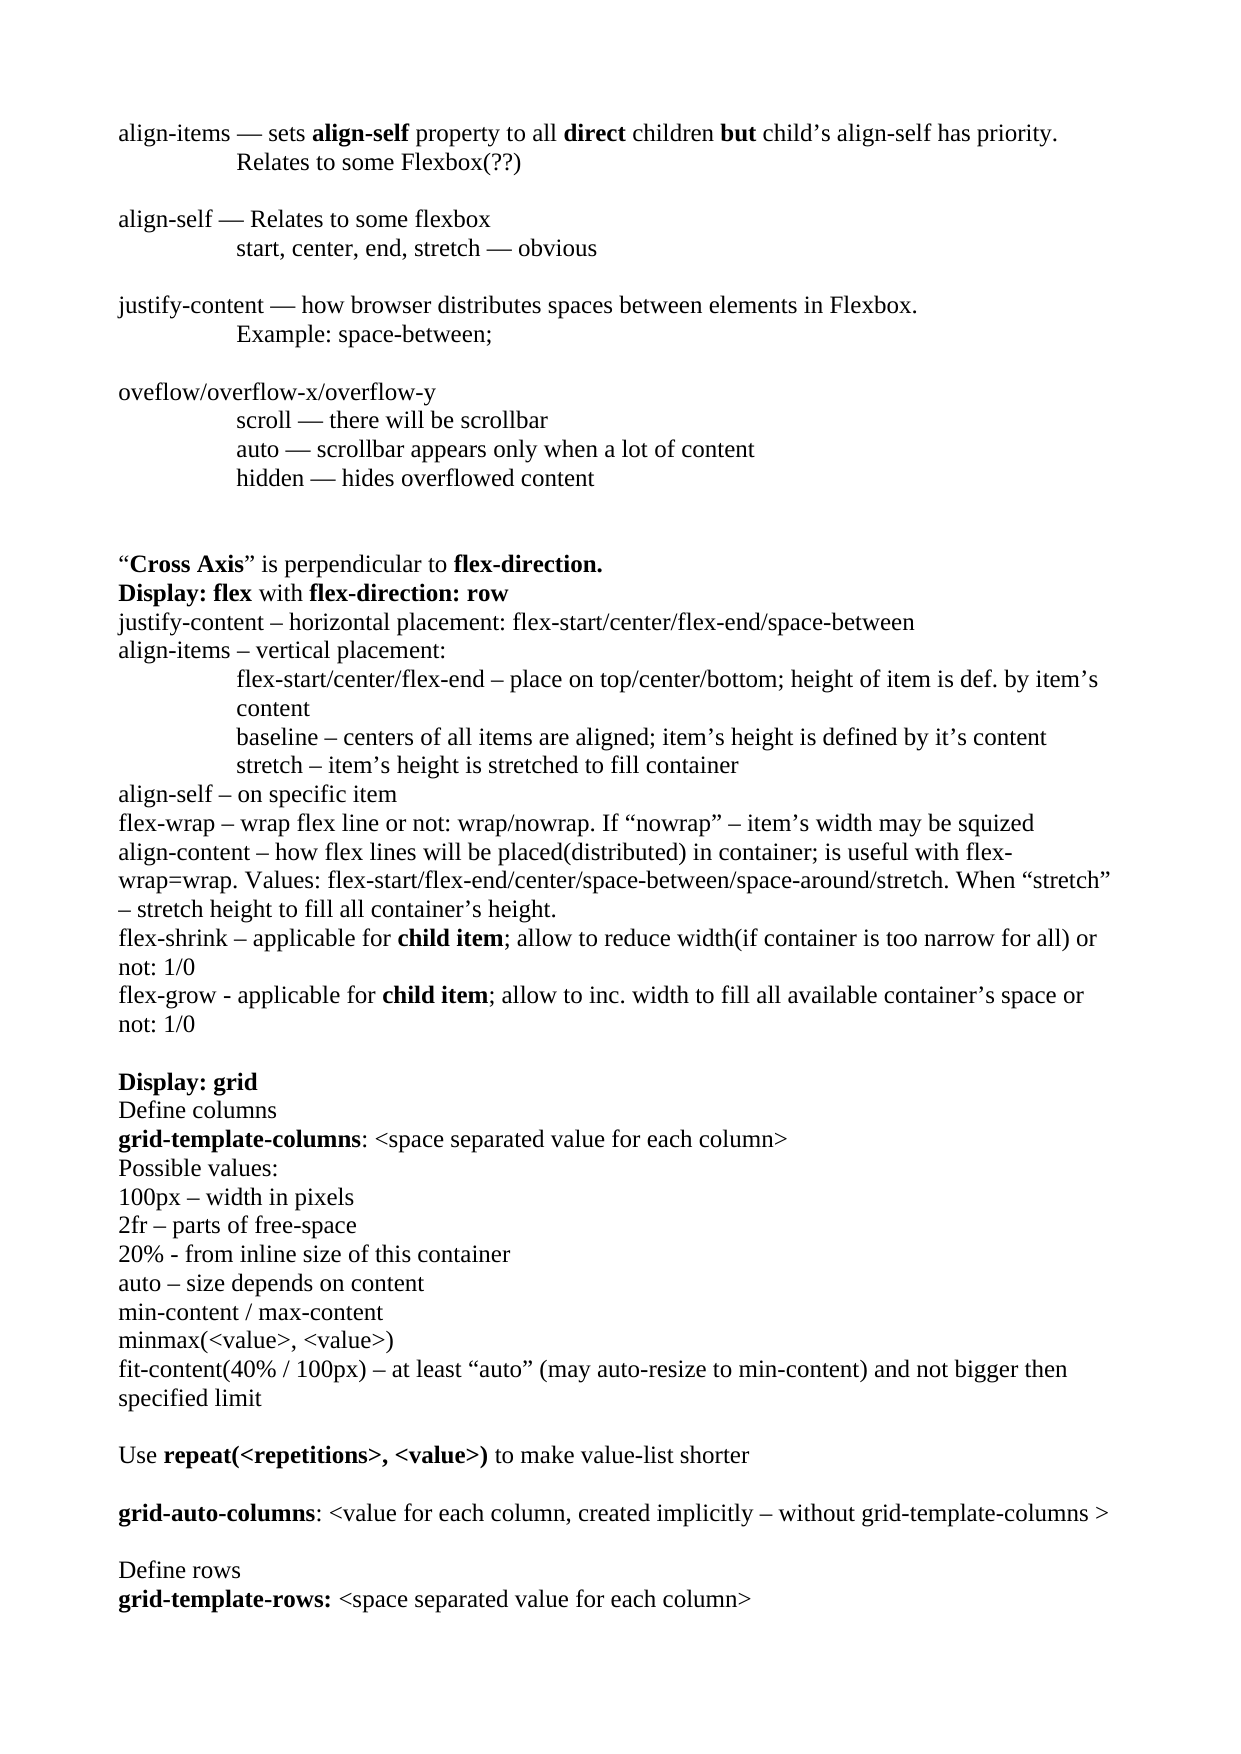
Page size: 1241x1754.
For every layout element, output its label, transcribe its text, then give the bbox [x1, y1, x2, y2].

text flex-wrap – wrap flex line or not: wrap/nowrap. If “nowrap” – item’s width may be squized [118, 808, 1122, 837]
text flex-start/center/flex-end – place on top/center/bottom; height of item is def. by item’s content [118, 664, 1122, 722]
text Display: grid [118, 1067, 1122, 1096]
text Possible values: [118, 1153, 1122, 1182]
text align-content – how flex lines will be placed(distributed) in container; is useful with flex-wrap=wrap. Values: flex-start/flex-end/center/space-between/space-around/stretch. When “stretch” – stretch height to fill all container’s height. [118, 837, 1122, 923]
text stretch – item’s height is stretched to fill container [118, 751, 1122, 779]
text 20% - from inline size of this container [118, 1239, 1122, 1268]
text baseline – centers of all items are aligned; item’s height is defined by it’s content [118, 722, 1122, 751]
text auto – size depends on content [118, 1268, 1122, 1297]
text min-content / max-content [118, 1297, 1122, 1326]
text start, center, end, stretch — obvious [118, 233, 1122, 262]
text Define columns [118, 1096, 1122, 1124]
text Example: space-between; [118, 319, 1122, 348]
text grid-template-columns: <space separated value for each column> [118, 1124, 1122, 1153]
text Display: flex with flex-direction: row [118, 578, 1122, 607]
text flex-shrink – applicable for child item; allow to reduce width(if container is too narrow for all) or not: 1/0 [118, 923, 1122, 981]
text minmax(<value>, <value>) [118, 1326, 1122, 1354]
text justify-content — how browser distributes spaces between elements in Flexbox. [118, 291, 1122, 319]
text flex-grow - applicable for child item; allow to inc. width to fill all available container’s space or not: 1/0 [118, 981, 1122, 1038]
text Use repeat(<repetitions>, <value>) to make value-list shorter [118, 1441, 1122, 1469]
text Define rows [118, 1556, 1122, 1584]
text 2fr – parts of free-space [118, 1211, 1122, 1239]
text justify-content – horizontal placement: flex-start/center/flex-end/space-between [118, 607, 1122, 636]
text auto — scrollbar appears only when a lot of content [118, 434, 1122, 463]
text align-self – on specific item [118, 779, 1122, 808]
text fit-content(40% / 100px) – at least “auto” (may auto-resize to min-content) and not bigger then specified limit [118, 1354, 1122, 1412]
text align-items – vertical placement: [118, 636, 1122, 664]
text align-self — Relates to some flexbox [118, 204, 1122, 233]
text “Cross Axis” is perpendicular to flex-direction. [118, 549, 1122, 578]
text align-items — sets align-self property to all direct children but child’s align-self has priority. Relates to some Flexbox(??) [118, 118, 1122, 176]
text scroll — there will be scrollbar [118, 406, 1122, 434]
text oveflow/overflow-x/overflow-y [118, 377, 1122, 406]
text grid-template-rows: <space separated value for each column> [118, 1584, 1122, 1613]
text grid-auto-columns: <value for each column, created implicitly – without grid-template-columns > [118, 1498, 1122, 1527]
text 100px – width in pixels [118, 1182, 1122, 1211]
text hidden — hides overflowed content [118, 463, 1122, 492]
